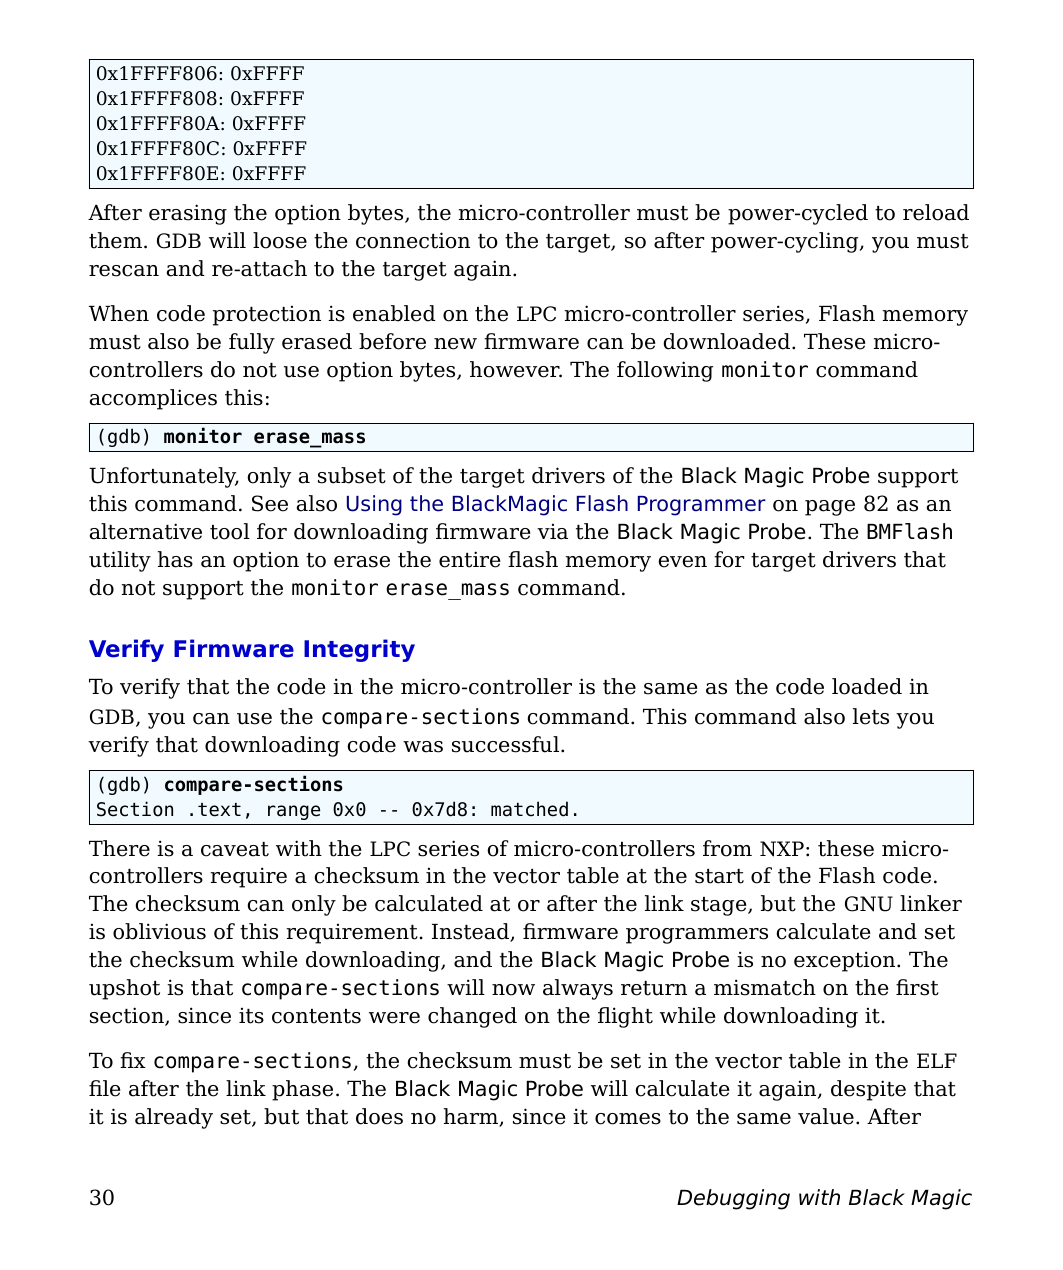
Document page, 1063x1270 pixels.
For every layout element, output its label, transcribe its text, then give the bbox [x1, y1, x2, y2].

text 0x1FFFF808: 0xFFFF [90, 84, 973, 109]
text Section .text, range 0x0 -- 0x7d8: matched. [90, 795, 973, 824]
text Unfortunately, only a subset of the target drivers of the Black Magic Probe support this command. See also Using the BlackMagic Flash Programmer on page 79 as an alternative tool for downloading firmware via the Black Magic Probe. The BMFlash utility has an option to erase the entire flash memory even for target drivers that do not support the monitor erase_mass command. [88, 464, 974, 600]
text When code protection is enabled on the LPC micro-controller series, Flash memory must also be fully erased before new firmware can be downloaded. These micro-controllers do not use option bytes, however. The following monitor command accomplices this: [88, 302, 974, 410]
text 0x1FFFF806: 0xFFFF [90, 60, 973, 84]
text To verify that the code in the micro-controller is the same as the code loaded in GDB, you can use the compare-sections command. This command also lets you verify that downloading code was successful. [88, 675, 974, 757]
text 0x1FFFF80A: 0xFFFF [90, 109, 973, 134]
text (gdb) compare-sections [90, 771, 973, 795]
text 0x1FFFF80C: 0xFFFF [90, 134, 973, 159]
text (gdb) monitor erase_mass [90, 424, 973, 451]
text 0x1FFFF80E: 0xFFFF [90, 159, 973, 188]
text After erasing the option bytes, the micro-controller must be power-cycled to reload them. GDB will loose the connection to the target, so after power-cycling, you must rescan and re-attach to the target again. [88, 201, 974, 281]
text To fix compare-sections, the checksum must be set in the vector table in the ELF file after the link phase. The Black Magic Probe will calculate it again, despite that it is already set, but that does no harm, since it comes to the same value. After [88, 1049, 974, 1129]
subtitle Verify Firmware Integrity [88, 636, 974, 663]
text There is a caveat with the LPC series of micro-controllers from NXP: these micro-controllers require a checksum in the vector table at the start of the Flash code. The checksum can only be calculated at or after the link stage, but the GNU linker is oblivious of this requirement. Instead, firmware programmers calculate and set the checksum while downloading, and the Black Magic Probe is no exception. The upshot is that compare-sections will now always return a mismatch on the first section, since its contents were changed on the flight while downloading it. [88, 837, 974, 1028]
